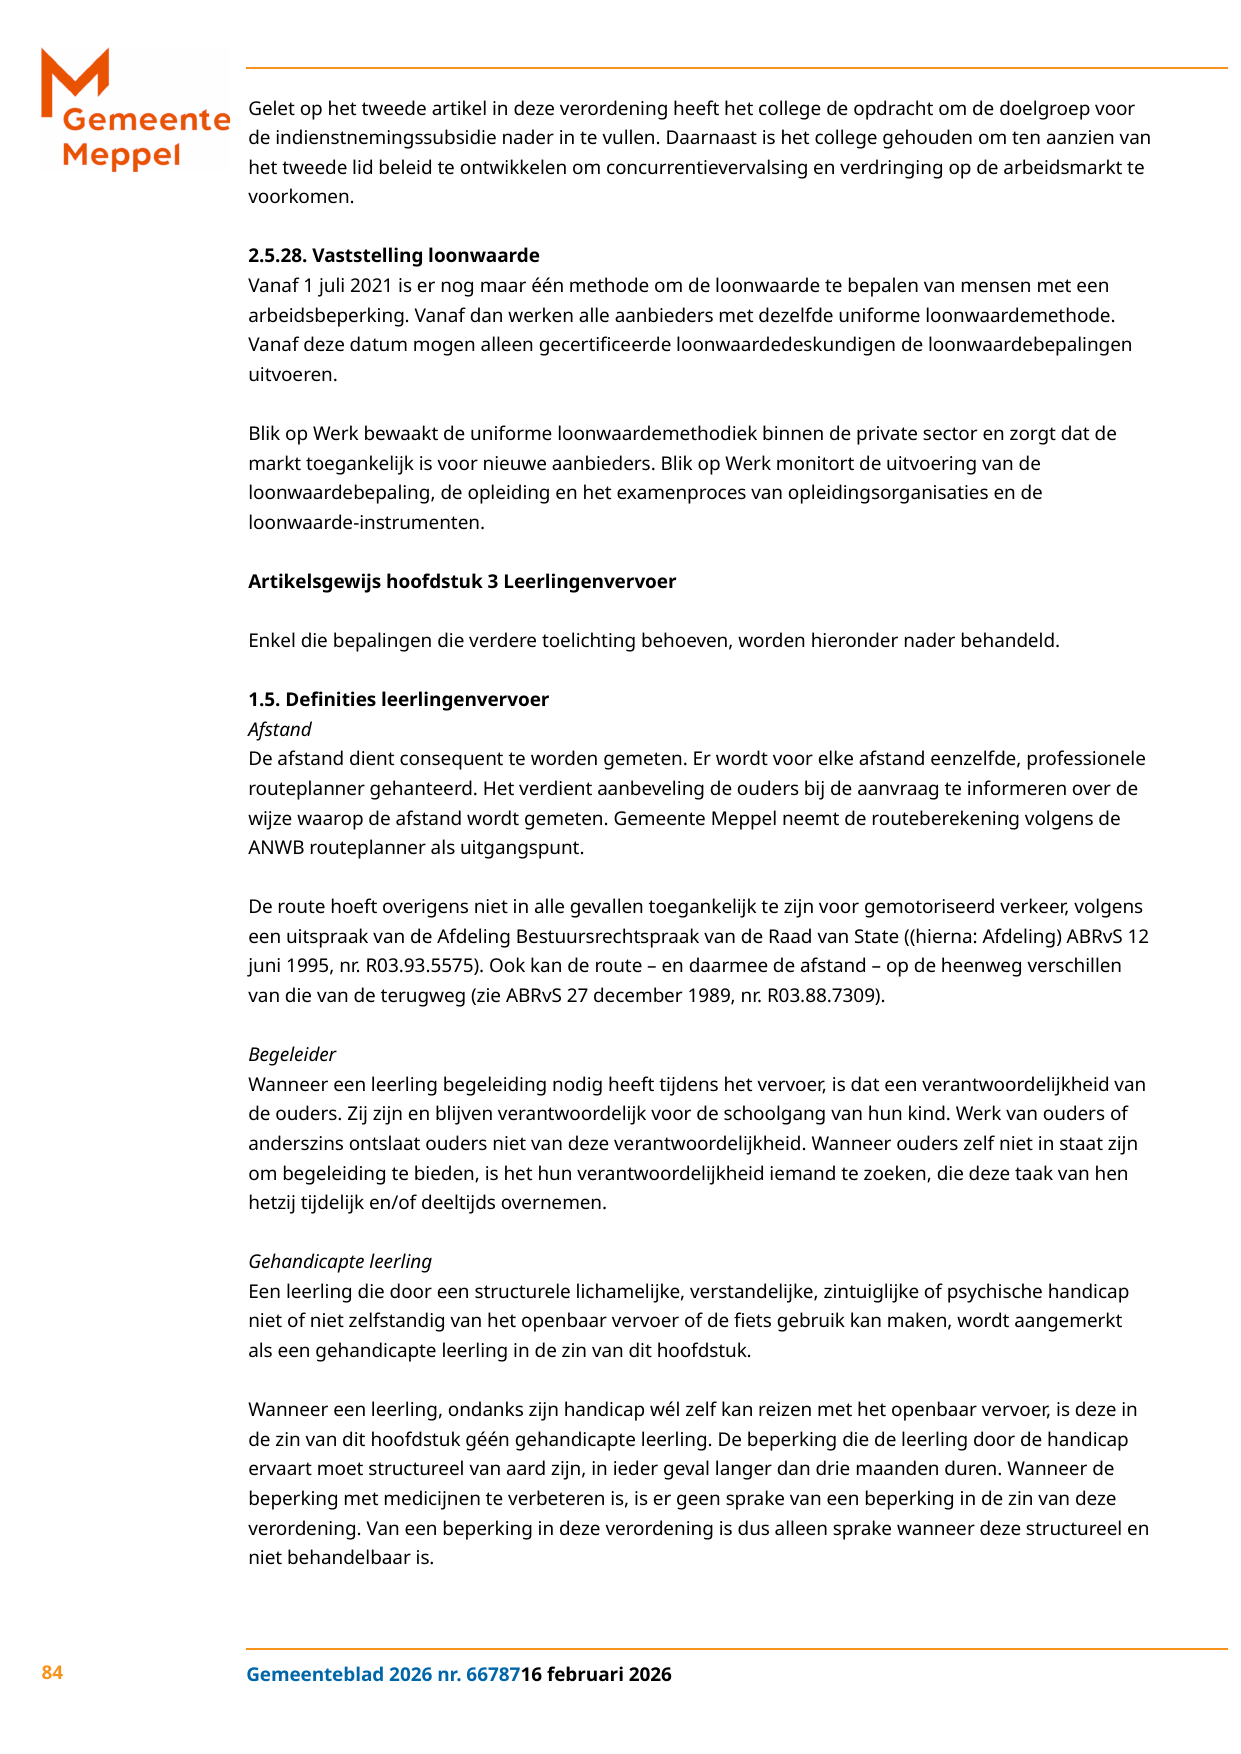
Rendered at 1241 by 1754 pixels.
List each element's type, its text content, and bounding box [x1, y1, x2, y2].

text Gelet op het tweede artikel in deze verordening heeft het college de opdracht om de doelgroep voor de indienstnemingssubsidie nader in te vullen. Daarnaast is het college gehouden om ten aanzien van het tweede lid beleid te ontwikkelen om concurrentievervalsing en verdringing op de arbeidsmarkt te voorkomen. [248, 95, 1152, 209]
text De afstand dient consequent te worden gemeten. Er wordt voor elke afstand eenzelfde, professionele routeplanner gehanteerd. Het verdient aanbeveling de ouders bij de aanvraag te informeren over de wijze waarop de afstand wordt gemeten. Gemeente Meppel neemt de routeberekening volgens de ANWB routeplanner als uitgangspunt. [248, 746, 1152, 860]
text Wanneer een leerling begeleiding nodig heeft tijdens het vervoer, is dat een verantwoordelijkheid van de ouders. Zij zijn en blijven verantwoordelijk voor de schoolgang van hun kind. Werk van ouders of anderszins ontslaat ouders niet van deze verantwoordelijkheid. Wanneer ouders zelf niet in staat zijn om begeleiding te bieden, is het hun verantwoordelijkheid iemand te zoeken, die deze taak van hen hetzij tijdelijk en/of deeltijds overnemen. [248, 1071, 1152, 1215]
text De route hoeft overigens niet in alle gevallen toegankelijk te zijn voor gemotoriseerd verkeer, volgens een uitspraak van de Afdeling Bestuursrechtspraak van de Raad van State ((hierna: Afdeling) ABRvS 12 juni 1995, nr. R03.93.5575). Ook kan de route – en daarmee de afstand – op de heenweg verschillen van die van de terugweg (zie ABRvS 27 december 1989, nr. R03.88.7309). [248, 893, 1152, 1008]
text Afstand [248, 716, 1152, 742]
text Blik op Werk bewaakt de uniforme loonwaardemethodiek binnen de private sector en zorgt dat de markt toegankelijk is voor nieuwe aanbieders. Blik op Werk monitort de uitvoering van de loonwaardebepaling, de opleiding en het examenproces van opleidingsorganisaties en de loonwaarde-instrumenten. [248, 420, 1152, 535]
text Enkel die bepalingen die verdere toelichting behoeven, worden hieronder nader behandeld. [248, 627, 1152, 653]
text 1.5. Definities leerlingenvervoer [248, 686, 1152, 712]
text Wanneer een leerling, ondanks zijn handicap wél zelf kan reizen met het openbaar vervoer, is deze in de zin van dit hoofdstuk géén gehandicapte leerling. De beperking die de leerling door de handicap ervaart moet structureel van aard zijn, in ieder geval langer dan drie maanden duren. Wanneer de beperking met medicijnen te verbeteren is, is er geen sprake van een beperking in de zin van deze verordening. Van een beperking in deze verordening is dus alleen sprake wanneer deze structureel en niet behandelbaar is. [248, 1396, 1152, 1570]
text Een leerling die door een structurele lichamelijke, verstandelijke, zintuiglijke of psychische handicap niet of niet zelfstandig van het openbaar vervoer of de fiets gebruik kan maken, wordt aangemerkt als een gehandicapte leerling in de zin van dit hoofdstuk. [248, 1278, 1152, 1363]
text Gehandicapte leerling [248, 1248, 1152, 1274]
text Artikelsgewijs hoofdstuk 3 Leerlingenvervoer [248, 568, 1152, 594]
text Vanaf 1 juli 2021 is er nog maar één methode om de loonwaarde te bepalen van mensen met een arbeidsbeperking. Vanaf dan werken alle aanbieders met dezelfde uniforme loonwaardemethode. Vanaf deze datum mogen alleen gecertificeerde loonwaardedeskundigen de loonwaardebepalingen uitvoeren. [248, 272, 1152, 387]
text 2.5.28. Vaststelling loonwaarde [248, 243, 1152, 268]
picture [41, 47, 231, 172]
text Begeleider [248, 1041, 1152, 1067]
